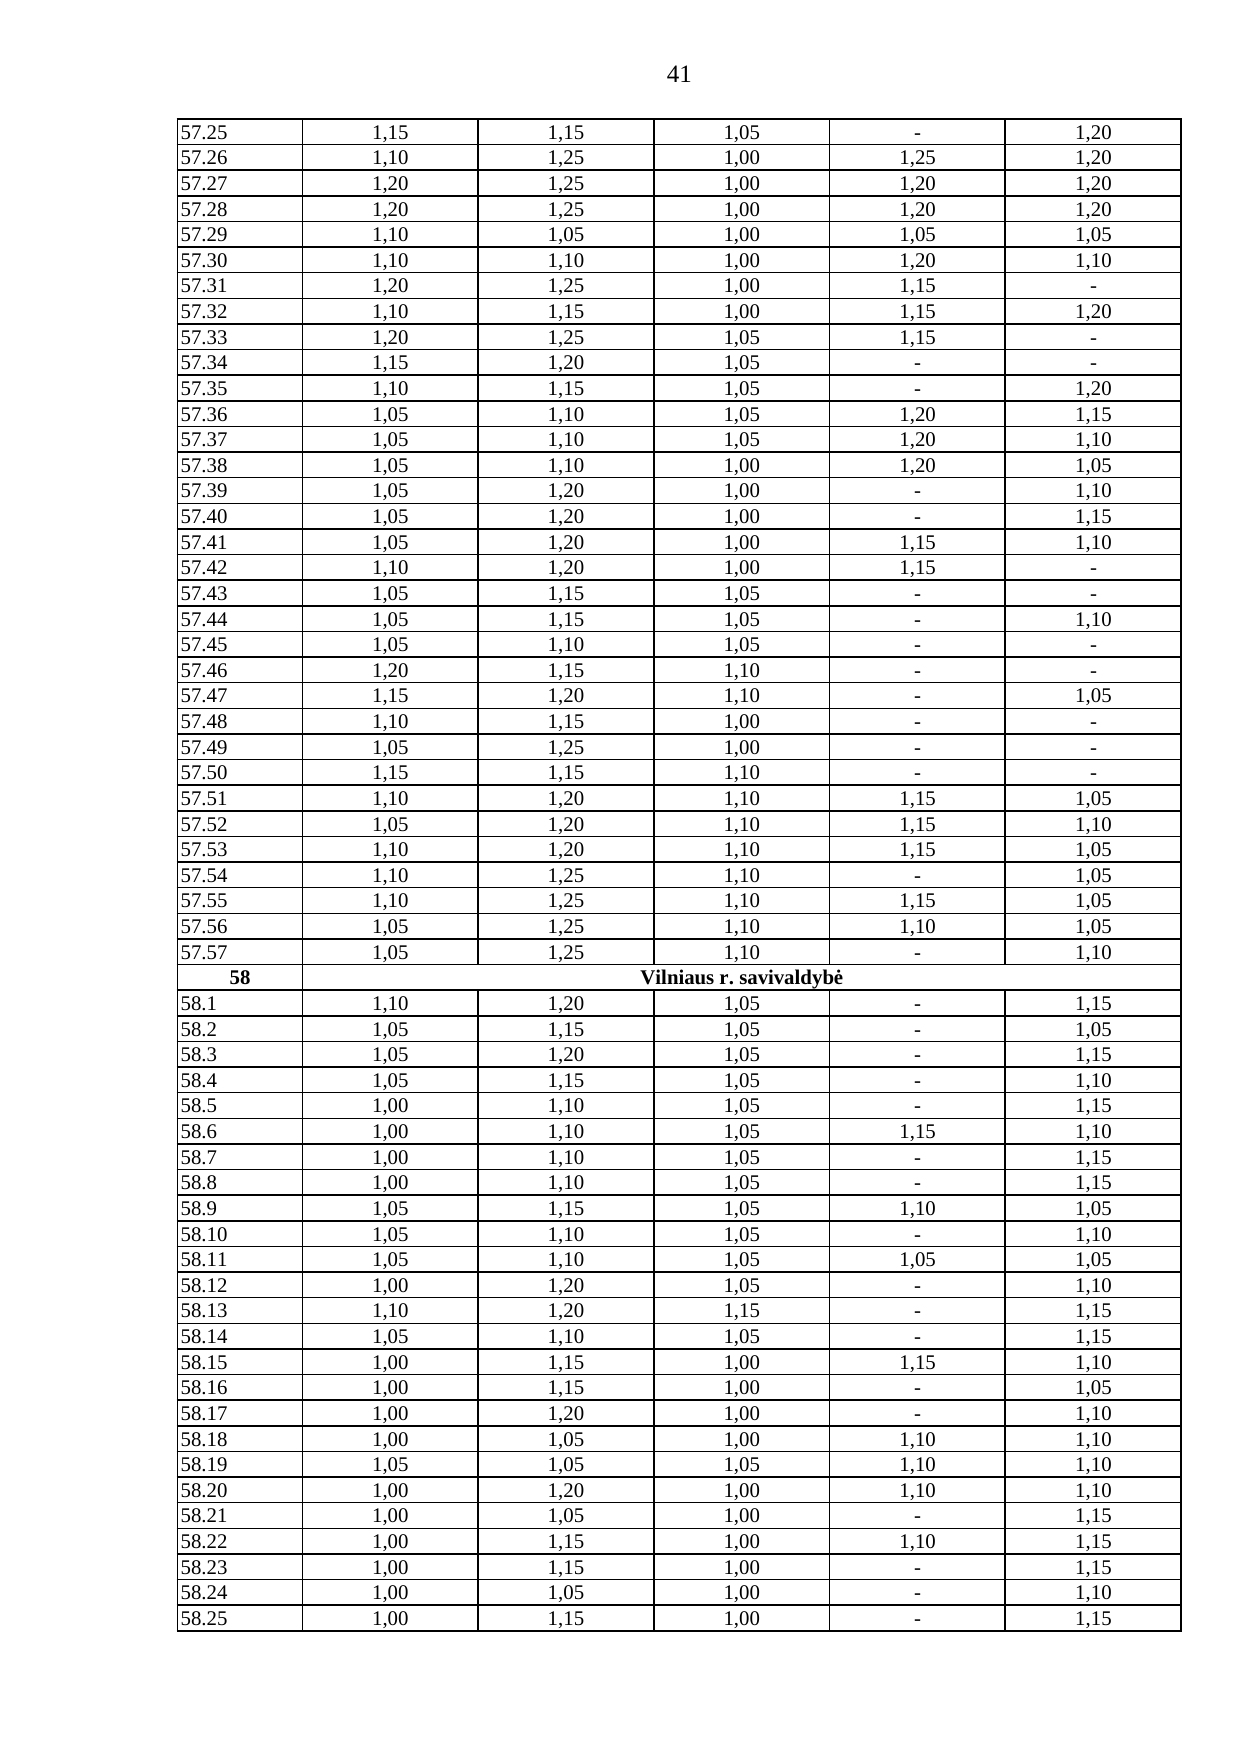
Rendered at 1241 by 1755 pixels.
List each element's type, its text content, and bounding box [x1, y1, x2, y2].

table_cell 1,10 [1006, 1119, 1180, 1143]
table_cell 57.47 [178, 683, 302, 707]
table_cell 1,05 [655, 1170, 829, 1194]
table_cell 1,10 [303, 863, 477, 887]
table_cell 1,20 [830, 427, 1004, 451]
table_cell 57.48 [178, 709, 302, 733]
table_cell 1,05 [830, 1247, 1004, 1271]
table_cell - [1006, 581, 1180, 605]
table_cell 1,20 [479, 837, 653, 861]
table_cell 58.20 [178, 1478, 302, 1502]
table_cell 57.31 [178, 273, 302, 297]
table_cell 57.27 [178, 171, 302, 195]
table_cell - [830, 1580, 1004, 1604]
table_cell 1,20 [479, 350, 653, 374]
table_cell 1,10 [303, 376, 477, 400]
table_cell 1,20 [479, 1478, 653, 1502]
table_cell - [830, 1042, 1004, 1066]
table_cell 1,00 [655, 504, 829, 528]
table_cell 1,15 [1006, 1324, 1180, 1348]
table_cell - [830, 1222, 1004, 1246]
table_cell 1,20 [479, 991, 653, 1015]
table_cell 1,05 [1006, 1017, 1180, 1041]
table_cell 1,10 [479, 1324, 653, 1348]
table_cell 1,10 [303, 837, 477, 861]
table_cell 1,05 [655, 1042, 829, 1066]
table_cell 1,05 [303, 607, 477, 631]
table_cell 1,15 [479, 1068, 653, 1092]
table_cell 1,10 [655, 914, 829, 938]
table_cell 1,20 [479, 683, 653, 707]
table_cell 1,05 [655, 1273, 829, 1297]
table_cell 1,00 [655, 197, 829, 221]
table_cell 58.3 [178, 1042, 302, 1066]
table_cell 58.8 [178, 1170, 302, 1194]
table_cell 1,05 [479, 1427, 653, 1451]
table_cell 1,15 [830, 1119, 1004, 1143]
table_cell 1,10 [1006, 1350, 1180, 1374]
table_cell 1,15 [1006, 1529, 1180, 1553]
table_cell 1,00 [655, 735, 829, 759]
table_cell 1,00 [303, 1529, 477, 1553]
table_cell 1,10 [1006, 1401, 1180, 1425]
table_cell 1,15 [479, 1017, 653, 1041]
table_cell - [1006, 350, 1180, 374]
table_cell - [830, 1298, 1004, 1322]
table_cell 1,00 [655, 1606, 829, 1630]
table_cell 58.7 [178, 1145, 302, 1169]
table_cell 57.44 [178, 607, 302, 631]
table_cell 1,15 [479, 709, 653, 733]
table_cell 1,15 [479, 1606, 653, 1630]
table_cell - [830, 940, 1004, 964]
table_cell - [830, 658, 1004, 682]
table_cell 1,05 [655, 1093, 829, 1117]
table_cell 1,10 [655, 888, 829, 912]
table_cell 1,05 [303, 1042, 477, 1066]
table_cell 1,00 [303, 1375, 477, 1399]
table_cell 57.42 [178, 555, 302, 579]
table_cell 1,20 [479, 1042, 653, 1066]
table_cell 58.14 [178, 1324, 302, 1348]
table_cell 1,05 [1006, 1247, 1180, 1271]
table_cell 1,15 [479, 581, 653, 605]
table_cell 1,15 [1006, 1298, 1180, 1322]
table_cell 1,15 [1006, 1503, 1180, 1527]
table_cell 1,05 [1006, 914, 1180, 938]
table_cell 57.53 [178, 837, 302, 861]
table_cell 1,10 [830, 1427, 1004, 1451]
table_cell - [830, 1170, 1004, 1194]
table_cell 1,00 [655, 478, 829, 502]
table_cell 1,10 [479, 427, 653, 451]
table_cell - [830, 1017, 1004, 1041]
table_cell 1,10 [1006, 1452, 1180, 1476]
table_cell 1,10 [655, 940, 829, 964]
table_cell 58 [178, 965, 302, 989]
table_cell 1,00 [303, 1119, 477, 1143]
table_cell 1,20 [479, 555, 653, 579]
table_cell 58.19 [178, 1452, 302, 1476]
table_cell 1,05 [303, 504, 477, 528]
table_cell 1,10 [303, 709, 477, 733]
table_cell 1,05 [303, 735, 477, 759]
table_cell 1,15 [1006, 1606, 1180, 1630]
table_cell 57.56 [178, 914, 302, 938]
table_cell 1,15 [479, 607, 653, 631]
table_cell 1,05 [655, 376, 829, 400]
table_cell 1,10 [830, 1452, 1004, 1476]
table_cell 1,05 [655, 1068, 829, 1092]
table_cell 1,10 [830, 1529, 1004, 1553]
table_cell 1,15 [303, 760, 477, 784]
table_cell 1,15 [479, 658, 653, 682]
table_cell 1,00 [655, 222, 829, 246]
table_cell 1,15 [1006, 504, 1180, 528]
table_cell 1,00 [655, 709, 829, 733]
table_cell 1,20 [303, 658, 477, 682]
table_cell 1,05 [830, 222, 1004, 246]
table_cell 1,10 [303, 248, 477, 272]
table_cell 57.35 [178, 376, 302, 400]
table_cell 1,20 [830, 248, 1004, 272]
table_cell 57.43 [178, 581, 302, 605]
table_cell 1,00 [303, 1606, 477, 1630]
table_cell 1,10 [1006, 1222, 1180, 1246]
table_cell - [830, 504, 1004, 528]
table_cell 1,10 [479, 1170, 653, 1194]
table_cell 1,05 [303, 812, 477, 836]
table_cell 1,05 [303, 1017, 477, 1041]
table_cell 1,10 [1006, 940, 1180, 964]
table_cell 1,15 [479, 376, 653, 400]
table_cell 58.16 [178, 1375, 302, 1399]
table_cell 1,10 [479, 1093, 653, 1117]
table_cell 57.57 [178, 940, 302, 964]
table_cell 1,00 [655, 145, 829, 169]
table_cell 1,15 [479, 120, 653, 144]
table_cell 57.25 [178, 120, 302, 144]
table_cell - [1006, 555, 1180, 579]
table_cell 57.40 [178, 504, 302, 528]
table_cell 58.12 [178, 1273, 302, 1297]
table_cell 58.9 [178, 1196, 302, 1220]
table_cell 58.25 [178, 1606, 302, 1630]
table_cell 1,00 [303, 1427, 477, 1451]
table_cell 58.13 [178, 1298, 302, 1322]
table_cell 1,00 [303, 1170, 477, 1194]
table_cell 1,00 [655, 1427, 829, 1451]
table_cell 1,25 [479, 863, 653, 887]
table_cell 1,20 [1006, 171, 1180, 195]
table_cell 1,25 [479, 325, 653, 349]
table_cell 1,15 [1006, 1555, 1180, 1579]
table_cell 1,00 [655, 1580, 829, 1604]
table_cell 57.41 [178, 530, 302, 554]
table_cell 1,05 [1006, 888, 1180, 912]
table_cell - [1006, 760, 1180, 784]
table_cell 58.5 [178, 1093, 302, 1117]
table_cell 1,00 [303, 1145, 477, 1169]
table_cell 1,10 [1006, 1068, 1180, 1092]
table_cell 1,25 [479, 197, 653, 221]
table_cell 1,05 [303, 478, 477, 502]
table_cell 58.23 [178, 1555, 302, 1579]
table_cell 58.10 [178, 1222, 302, 1246]
table_cell 1,20 [479, 1273, 653, 1297]
table_cell - [830, 350, 1004, 374]
table_cell 1,00 [655, 1401, 829, 1425]
table_cell 1,10 [830, 1196, 1004, 1220]
table_cell - [830, 1145, 1004, 1169]
table_cell 1,05 [655, 1145, 829, 1169]
table_cell 1,15 [303, 683, 477, 707]
table_cell 1,20 [479, 478, 653, 502]
table_cell 1,15 [1006, 1042, 1180, 1066]
table_cell 1,10 [303, 991, 477, 1015]
table_cell - [830, 863, 1004, 887]
table_cell 1,20 [479, 530, 653, 554]
table_cell 1,20 [303, 197, 477, 221]
table_cell 58.4 [178, 1068, 302, 1092]
table_cell 1,05 [655, 120, 829, 144]
table_cell 1,20 [1006, 197, 1180, 221]
table_cell 1,05 [1006, 222, 1180, 246]
table_cell - [1006, 273, 1180, 297]
table_cell - [1006, 325, 1180, 349]
table_cell - [830, 709, 1004, 733]
table_cell 1,05 [655, 1017, 829, 1041]
table_cell 1,00 [303, 1580, 477, 1604]
table_cell - [830, 1503, 1004, 1527]
table_cell 58.22 [178, 1529, 302, 1553]
table_cell 1,20 [479, 812, 653, 836]
table_cell 1,05 [479, 1580, 653, 1604]
table_cell 57.29 [178, 222, 302, 246]
table_cell 57.39 [178, 478, 302, 502]
table_cell 1,10 [1006, 248, 1180, 272]
table_cell 1,10 [479, 1145, 653, 1169]
table_cell 57.26 [178, 145, 302, 169]
table_cell - [830, 120, 1004, 144]
table_cell 1,10 [830, 914, 1004, 938]
table_cell 1,05 [479, 1503, 653, 1527]
table_cell 1,00 [303, 1350, 477, 1374]
table_cell 1,25 [479, 171, 653, 195]
table_cell 1,00 [655, 248, 829, 272]
table_cell 1,25 [479, 145, 653, 169]
table_cell 1,20 [830, 453, 1004, 477]
table_cell 1,10 [655, 658, 829, 682]
table_cell 1,15 [479, 1529, 653, 1553]
table_cell 58.15 [178, 1350, 302, 1374]
table_cell - [830, 760, 1004, 784]
table_cell 1,05 [655, 1196, 829, 1220]
table_cell - [830, 1273, 1004, 1297]
table_cell 1,25 [479, 940, 653, 964]
table_cell 1,10 [479, 402, 653, 426]
table_cell 57.37 [178, 427, 302, 451]
table_cell - [1006, 658, 1180, 682]
table_cell 1,15 [1006, 1170, 1180, 1194]
table_cell 1,15 [303, 350, 477, 374]
table_cell 1,10 [479, 1247, 653, 1271]
table_cell - [830, 376, 1004, 400]
table_cell 1,20 [303, 273, 477, 297]
table_cell 58.21 [178, 1503, 302, 1527]
table_cell 1,20 [830, 402, 1004, 426]
table_cell 1,05 [479, 1452, 653, 1476]
table_cell 58.24 [178, 1580, 302, 1604]
table_cell 1,10 [303, 145, 477, 169]
table_cell 1,15 [479, 1196, 653, 1220]
table_cell 1,15 [1006, 402, 1180, 426]
table_cell 1,10 [830, 1478, 1004, 1502]
table_cell 1,20 [1006, 120, 1180, 144]
table_cell - [1006, 735, 1180, 759]
table_cell 1,10 [1006, 607, 1180, 631]
table_cell 1,15 [655, 1298, 829, 1322]
table_cell - [830, 607, 1004, 631]
table_cell 57.51 [178, 786, 302, 810]
table_cell 1,25 [479, 888, 653, 912]
table_cell 1,00 [303, 1093, 477, 1117]
table_cell 1,05 [1006, 837, 1180, 861]
table_cell 57.45 [178, 632, 302, 656]
table_cell - [830, 1093, 1004, 1117]
table_cell 1,05 [655, 402, 829, 426]
table_cell 1,00 [655, 453, 829, 477]
table_cell 1,15 [830, 786, 1004, 810]
table_cell 57.52 [178, 812, 302, 836]
table_cell 57.34 [178, 350, 302, 374]
table_cell 1,10 [479, 453, 653, 477]
table_cell 1,05 [655, 427, 829, 451]
table_cell 1,10 [1006, 1580, 1180, 1604]
table_cell 1,25 [479, 273, 653, 297]
table_cell 1,15 [1006, 1145, 1180, 1169]
table_cell 1,00 [655, 1350, 829, 1374]
table_cell 1,10 [1006, 478, 1180, 502]
table_cell - [1006, 709, 1180, 733]
table_cell 1,20 [479, 1298, 653, 1322]
table_cell 1,15 [830, 555, 1004, 579]
table_cell 1,05 [1006, 683, 1180, 707]
table_cell 1,05 [655, 1452, 829, 1476]
table_cell 57.46 [178, 658, 302, 682]
table_cell 1,00 [655, 171, 829, 195]
table_cell 1,10 [655, 837, 829, 861]
table_cell 1,25 [479, 914, 653, 938]
table_cell 1,15 [830, 837, 1004, 861]
table_cell 1,00 [655, 1478, 829, 1502]
table_cell 1,10 [479, 248, 653, 272]
table_cell 1,00 [655, 1375, 829, 1399]
table_cell 1,05 [303, 914, 477, 938]
table_cell 1,05 [303, 530, 477, 554]
table_cell 1,25 [479, 735, 653, 759]
table_cell 1,00 [655, 555, 829, 579]
table_cell 1,05 [303, 1068, 477, 1092]
table_cell 1,05 [303, 581, 477, 605]
table_cell 1,15 [1006, 991, 1180, 1015]
table_cell 1,10 [655, 786, 829, 810]
table_cell 1,15 [830, 812, 1004, 836]
table_cell 1,00 [655, 530, 829, 554]
table_cell 1,05 [1006, 453, 1180, 477]
table_cell 1,10 [303, 299, 477, 323]
table_cell 1,15 [479, 1555, 653, 1579]
table_cell 1,05 [655, 350, 829, 374]
table_cell 58.11 [178, 1247, 302, 1271]
table_cell 1,15 [830, 325, 1004, 349]
table_cell 1,00 [655, 1555, 829, 1579]
table_cell 58.1 [178, 991, 302, 1015]
table_cell 1,15 [830, 273, 1004, 297]
table_cell 1,20 [479, 786, 653, 810]
table_cell 1,10 [303, 1298, 477, 1322]
table_cell - [830, 683, 1004, 707]
table_cell - [830, 1375, 1004, 1399]
table_cell - [830, 991, 1004, 1015]
table_cell 1,20 [303, 171, 477, 195]
table_cell 1,15 [830, 530, 1004, 554]
table_cell 1,05 [303, 427, 477, 451]
table_cell 1,05 [303, 1324, 477, 1348]
table_cell 1,05 [303, 1196, 477, 1220]
table_cell 1,00 [303, 1503, 477, 1527]
table_cell 1,20 [1006, 299, 1180, 323]
table_cell 1,10 [303, 786, 477, 810]
table_cell 1,20 [830, 171, 1004, 195]
table_cell - [1006, 632, 1180, 656]
table_cell 1,00 [303, 1555, 477, 1579]
table_cell 1,10 [655, 863, 829, 887]
table_cell - [830, 478, 1004, 502]
table_cell 1,05 [303, 632, 477, 656]
table_cell 1,10 [1006, 427, 1180, 451]
table_cell 1,15 [1006, 1093, 1180, 1117]
table_cell 58.17 [178, 1401, 302, 1425]
table_cell 1,05 [1006, 863, 1180, 887]
table_cell 1,15 [479, 1375, 653, 1399]
table_cell 57.30 [178, 248, 302, 272]
table_cell 1,00 [303, 1401, 477, 1425]
table_cell - [830, 1068, 1004, 1092]
table_cell 1,05 [303, 453, 477, 477]
table_cell 57.55 [178, 888, 302, 912]
table_cell 1,05 [303, 1222, 477, 1246]
table_cell 1,05 [655, 991, 829, 1015]
table_cell 1,05 [655, 607, 829, 631]
table_cell 1,05 [303, 402, 477, 426]
table_cell 1,05 [655, 1222, 829, 1246]
table_cell 57.33 [178, 325, 302, 349]
table_cell 58.2 [178, 1017, 302, 1041]
table_cell 1,15 [303, 120, 477, 144]
table_cell 1,20 [303, 325, 477, 349]
table_cell 1,05 [655, 632, 829, 656]
table_cell 57.32 [178, 299, 302, 323]
table_cell - [830, 1401, 1004, 1425]
table_cell 1,15 [830, 299, 1004, 323]
table_cell 1,15 [830, 888, 1004, 912]
table_cell 1,10 [1006, 812, 1180, 836]
table_cell 1,05 [1006, 786, 1180, 810]
table_cell 1,10 [479, 1222, 653, 1246]
table_cell 1,10 [655, 760, 829, 784]
table_cell 58.18 [178, 1427, 302, 1451]
table_cell 1,00 [303, 1478, 477, 1502]
table_cell 1,05 [655, 1119, 829, 1143]
table_cell 1,10 [479, 632, 653, 656]
table_cell 57.50 [178, 760, 302, 784]
table_cell 1,20 [479, 1401, 653, 1425]
table_cell 57.28 [178, 197, 302, 221]
table_cell 1,05 [655, 1247, 829, 1271]
table_cell Vilniaus r. savivaldybė [303, 965, 1180, 989]
table_cell 1,15 [479, 760, 653, 784]
table_cell 1,10 [479, 1119, 653, 1143]
table_cell 1,05 [1006, 1375, 1180, 1399]
table_cell 1,05 [303, 1452, 477, 1476]
table_cell 1,25 [830, 145, 1004, 169]
table_cell 1,05 [479, 222, 653, 246]
table_cell 1,10 [655, 812, 829, 836]
table_cell 1,20 [1006, 376, 1180, 400]
table_cell 1,10 [303, 555, 477, 579]
table_cell 58.6 [178, 1119, 302, 1143]
table_cell 57.36 [178, 402, 302, 426]
table_cell 1,00 [655, 299, 829, 323]
table_cell 1,10 [655, 683, 829, 707]
table_cell 1,20 [479, 504, 653, 528]
table_cell 1,05 [303, 1247, 477, 1271]
table_cell 1,10 [1006, 1273, 1180, 1297]
table_cell 1,20 [1006, 145, 1180, 169]
table_cell 1,00 [303, 1273, 477, 1297]
table_cell 1,10 [303, 888, 477, 912]
table_cell 1,15 [479, 299, 653, 323]
table_cell 1,00 [655, 1529, 829, 1553]
table_cell 1,00 [655, 273, 829, 297]
table_cell - [830, 1324, 1004, 1348]
table_cell 1,00 [655, 1503, 829, 1527]
table_cell 1,05 [655, 581, 829, 605]
table_cell - [830, 1606, 1004, 1630]
table_cell - [830, 581, 1004, 605]
table_cell 1,10 [1006, 1478, 1180, 1502]
table_cell 1,05 [655, 1324, 829, 1348]
table_cell 1,10 [1006, 1427, 1180, 1451]
table_cell - [830, 735, 1004, 759]
table_cell 1,05 [655, 325, 829, 349]
table_cell 57.38 [178, 453, 302, 477]
table_cell 57.54 [178, 863, 302, 887]
table_cell 1,10 [1006, 530, 1180, 554]
table_cell 1,10 [303, 222, 477, 246]
table_cell 1,15 [830, 1350, 1004, 1374]
table_cell - [830, 632, 1004, 656]
table_cell 1,15 [479, 1350, 653, 1374]
table_cell 57.49 [178, 735, 302, 759]
table_cell 1,05 [303, 940, 477, 964]
table_cell 1,20 [830, 197, 1004, 221]
table_cell 1,05 [1006, 1196, 1180, 1220]
table_cell - [830, 1555, 1004, 1579]
